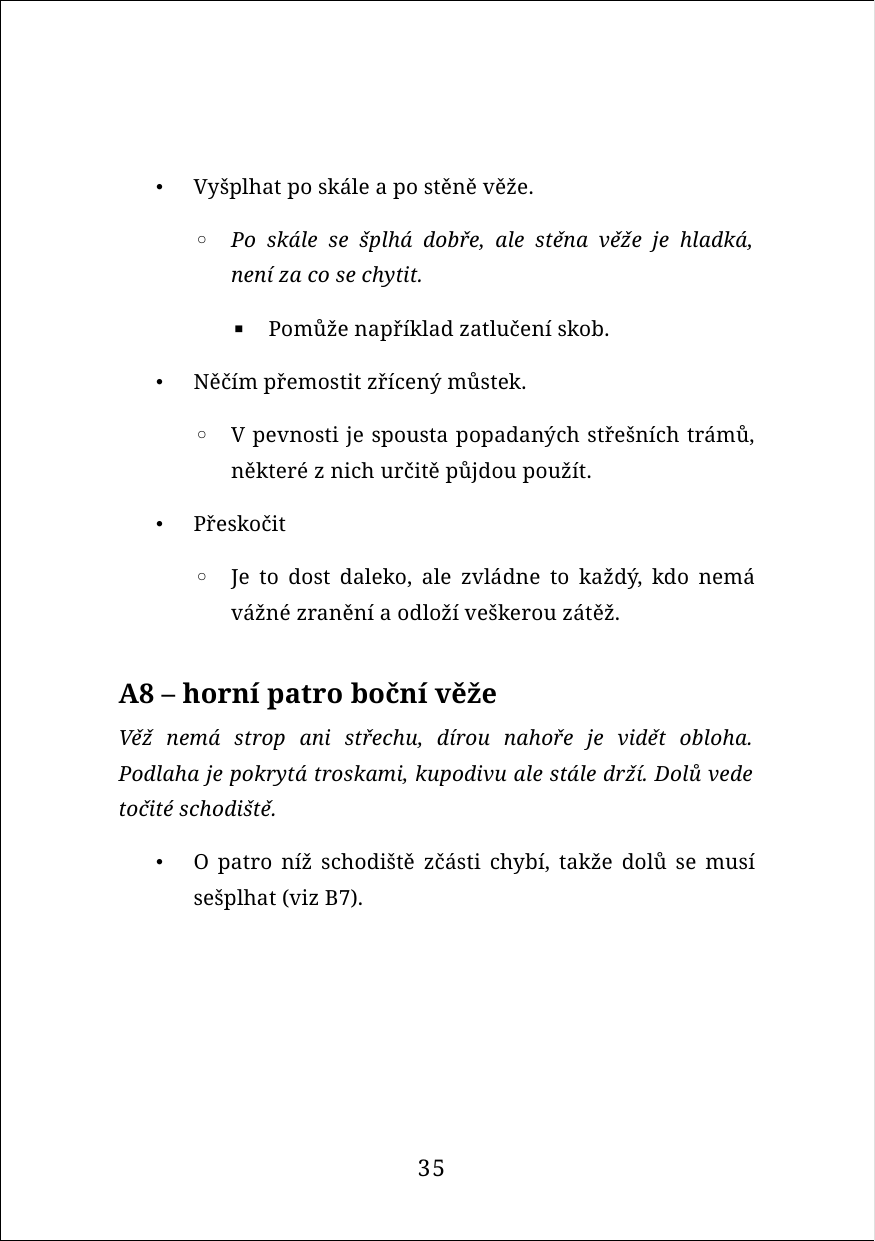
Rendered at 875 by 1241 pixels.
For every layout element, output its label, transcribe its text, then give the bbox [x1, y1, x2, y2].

list V pevnosti je spousta popadaných střešních trámů, některé z nich určitě půjdou použít. [193, 420, 756, 484]
list Něčím přemostit zřícený můstek. [156, 367, 756, 395]
list O patro níž schodiště zčásti chybí, takže dolů se musí sešplhat (viz B7). [156, 847, 756, 911]
list Po skále se šplhá dobře, ale stěna věže je hladká, není za co se chytit. [193, 225, 756, 289]
text Věž nemá strop ani střechu, dírou nahoře je vidět obloha. Podlaha je pokrytá troskami, kupodivu ale stále drží. Dolů vede točité schodiště. [118, 723, 756, 823]
list Přeskočit [156, 509, 756, 537]
subtitle A8 – horní patro boční věže [118, 674, 756, 711]
list Je to dost daleko, ale zvládne to každý, kdo nemá vážné zranění a odloží veškerou zátěž. [193, 562, 756, 626]
list Pomůže například zatlučení skob. [231, 314, 756, 342]
list Vyšplhat po skále a po stěně věže. [156, 172, 756, 200]
